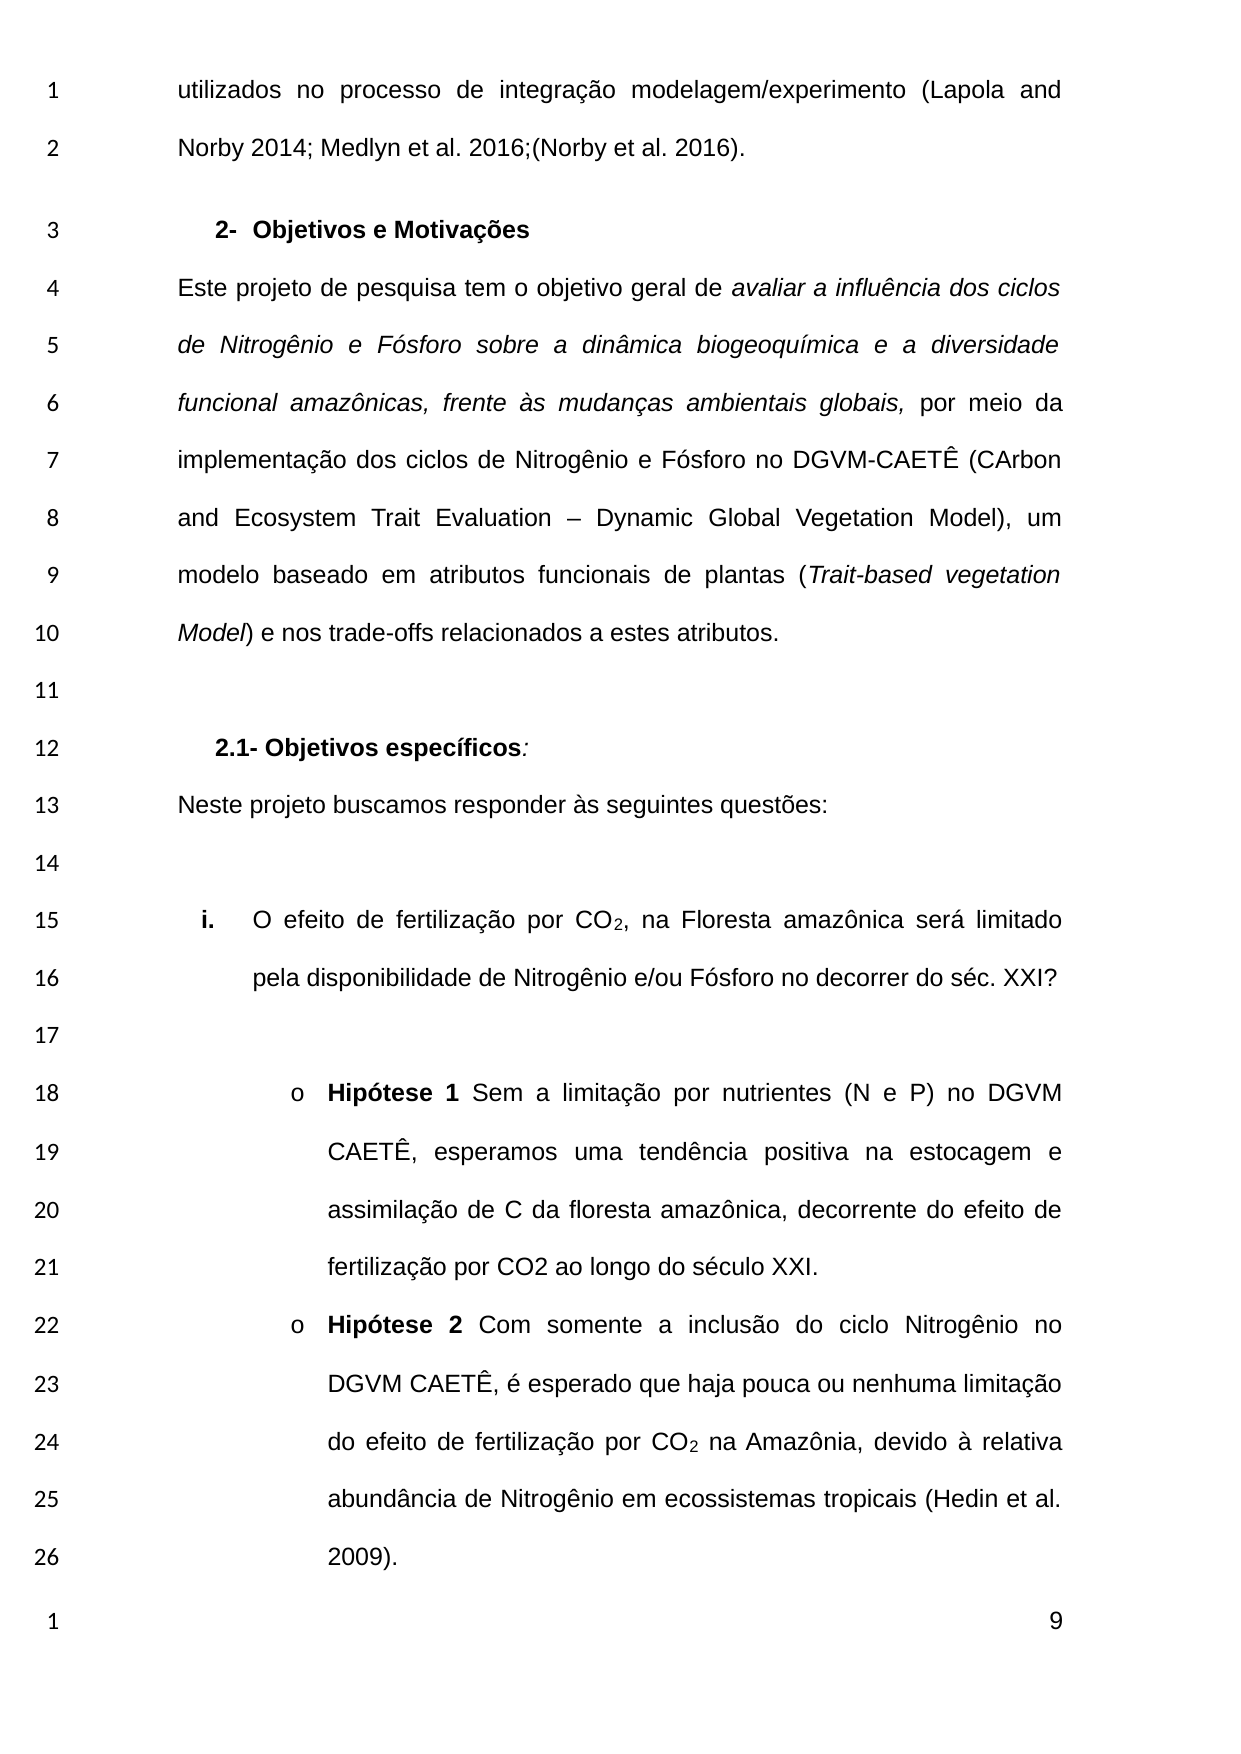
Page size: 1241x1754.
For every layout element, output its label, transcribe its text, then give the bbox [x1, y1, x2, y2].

text Este projeto de pesquisa tem o objetivo geral de avaliar a influência dos ciclos de Nitrogênio e Fósforo sobre a dinâmica biogeoquímica e a diversidade funcional amazônicas, frente às mudanças ambientais globais, por meio da implementação dos ciclos de Nitrogênio e Fósforo no DGVM-CAETÊ (CArbon and Ecosystem Trait Evaluation – Dynamic Global Vegetation Model), um modelo baseado em atributos funcionais de plantas (Trait-based vegetation Model) e nos trade-offs relacionados a estes atributos. [177, 272, 1063, 646]
list O efeito de fertilização por CO2, na Floresta amazônica será limitado pela disponibilidade de Nitrogênio e/ou Fósforo no decorrer do séc. XXI? [215, 905, 1063, 991]
text Neste projeto buscamos responder às seguintes questões: [177, 790, 1063, 819]
list Objetivos e Motivações [215, 215, 1063, 244]
text utilizados no processo de integração modelagem/experimento (Lapola and Norby 2014; Medlyn et al. 2016;(Norby et al. 2016). [177, 75, 1063, 161]
text 2.1- Objetivos específicos: [177, 732, 1063, 761]
list Hipótese 2 Com somente a inclusão do ciclo Nitrogênio no DGVM CAETÊ, é esperado que haja pouca ou nenhuma limitação do efeito de fertilização por CO2 na Amazônia, devido à relativa abundância de Nitrogênio em ecossistemas tropicais (Hedin et al. 2009). [290, 1310, 1063, 1571]
list Hipótese 1 Sem a limitação por nutrientes (N e P) no DGVM CAETÊ, esperamos uma tendência positiva na estocagem e assimilação de C da floresta amazônica, decorrente do efeito de fertilização por CO2 ao longo do século XXI. [290, 1077, 1063, 1281]
